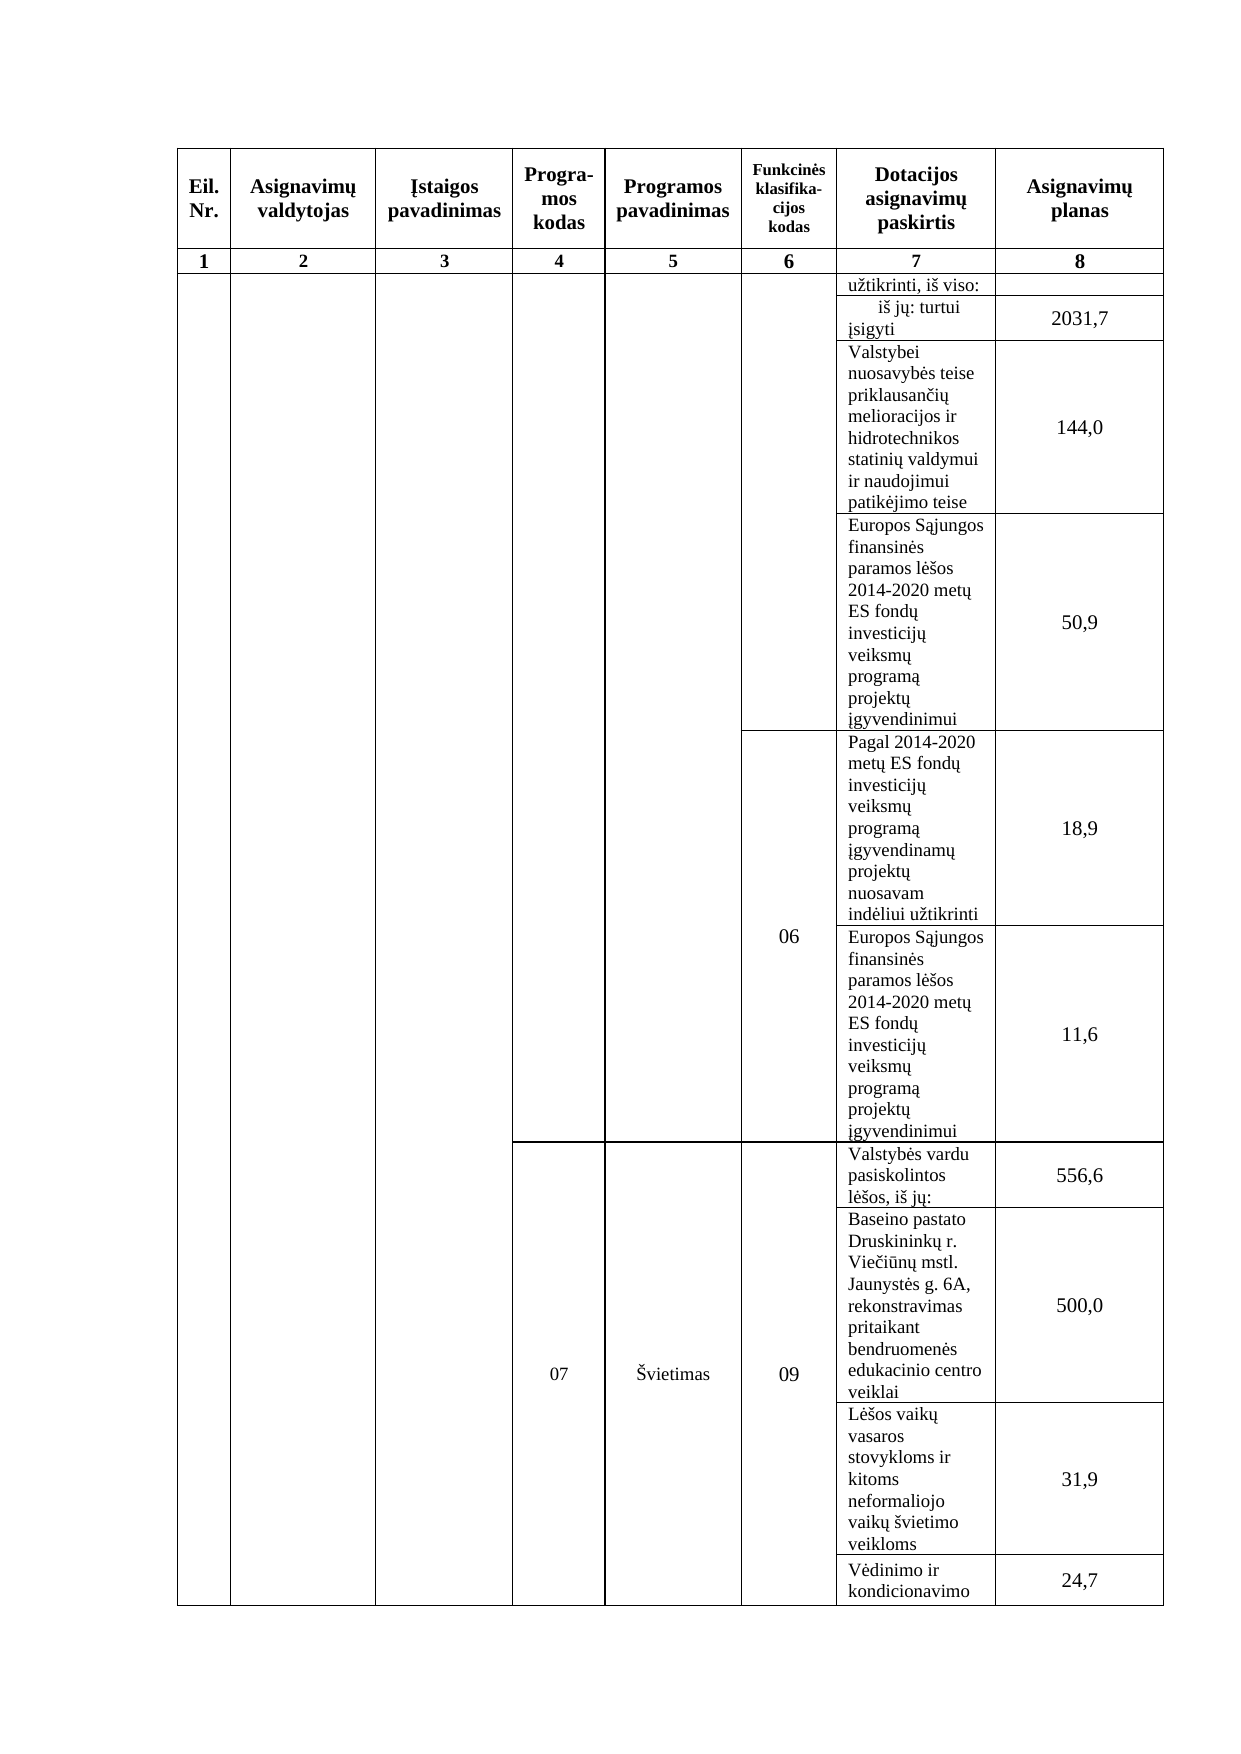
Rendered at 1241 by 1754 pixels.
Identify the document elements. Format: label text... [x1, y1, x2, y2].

table_cell Valstybei nuosavybės teise priklausančių melioracijos ir hidrotechnikos statinių valdymui ir naudojimui patikėjimo teise [837, 341, 995, 513]
table_cell 24,7 [996, 1555, 1163, 1605]
table_cell Europos Sąjungos finansinės paramos lėšos 2014-2020 metų ES fondų investicijų veiksmų programą projektų įgyvendinimui [837, 514, 995, 730]
table_cell Vėdinimo ir kondicionavimo [837, 1555, 995, 1605]
table_cell 3 [376, 249, 512, 273]
table_cell 8 [996, 249, 1163, 273]
table_cell [231, 274, 375, 1605]
table_cell iš jų: turtui įsigyti [837, 296, 995, 339]
table_header Įstaigos pavadinimas [376, 149, 512, 248]
table_cell Europos Sąjungos finansinės paramos lėšos 2014-2020 metų ES fondų investicijų veiksmų programą projektų įgyvendinimui [837, 926, 995, 1141]
table_cell 07 [513, 1143, 604, 1605]
table_cell [178, 274, 230, 1605]
table_cell 144,0 [996, 341, 1163, 513]
table_cell Baseino pastato Druskininkų r. Viečiūnų mstl. Jaunystės g. 6A, rekonstravimas pritaikant bendruomenės edukacinio centro veiklai [837, 1208, 995, 1402]
table_cell [1164, 295, 1187, 339]
table_cell 500,0 [996, 1208, 1163, 1402]
table_header Asignavimų valdytojas [231, 149, 375, 248]
table_cell Pagal 2014-2020 metų ES fondų investicijų veiksmų programą įgyvendinamų projektų nuosavam indėliui užtikrinti [837, 731, 995, 925]
table_cell 4 [513, 249, 604, 273]
table_cell 6 [742, 249, 836, 273]
table_cell 18,9 [996, 731, 1163, 925]
table_cell Lėšos vaikų vasaros stovykloms ir kitoms neformaliojo vaikų švietimo veikloms [837, 1403, 995, 1554]
table_header Programos pavadinimas [606, 149, 741, 248]
table_cell [513, 274, 604, 1141]
table_cell 1 [178, 249, 230, 273]
table_header Asignavimų planas [996, 149, 1163, 248]
table_cell [1164, 1402, 1187, 1554]
table_cell [1164, 340, 1187, 513]
table_cell [1164, 925, 1187, 1141]
table_cell 556,6 [996, 1143, 1163, 1207]
table_header [1164, 148, 1187, 248]
table_cell [1164, 1141, 1187, 1207]
table_cell [742, 274, 836, 730]
table_cell [996, 274, 1163, 295]
table_cell [1164, 1554, 1187, 1605]
table_cell [1164, 1207, 1187, 1402]
table_header Progra-mos kodas [513, 149, 604, 248]
table_cell [606, 274, 741, 1141]
table_cell Valstybės vardu pasiskolintos lėšos, iš jų: [837, 1143, 995, 1207]
table_cell Švietimas [606, 1143, 741, 1605]
table_cell [376, 274, 512, 1605]
table_cell 31,9 [996, 1403, 1163, 1554]
table_header Funkcinės klasifika-cijos kodas [742, 149, 836, 248]
table_cell 2 [231, 249, 375, 273]
table_cell 2031,7 [996, 296, 1163, 339]
table_cell 5 [606, 249, 741, 273]
table_cell 06 [742, 731, 836, 1141]
table_cell užtikrinti, iš viso: [837, 274, 995, 295]
table_cell 50,9 [996, 514, 1163, 730]
table_cell 09 [742, 1143, 836, 1605]
table_cell [1164, 730, 1187, 925]
table_cell 11,6 [996, 926, 1163, 1141]
table_cell [1164, 273, 1187, 295]
table_header Eil. Nr. [178, 149, 230, 248]
table_cell 7 [837, 249, 995, 273]
table_cell [1164, 513, 1187, 730]
table_header Dotacijos asignavimų paskirtis [837, 149, 995, 248]
table_cell [1164, 248, 1187, 273]
